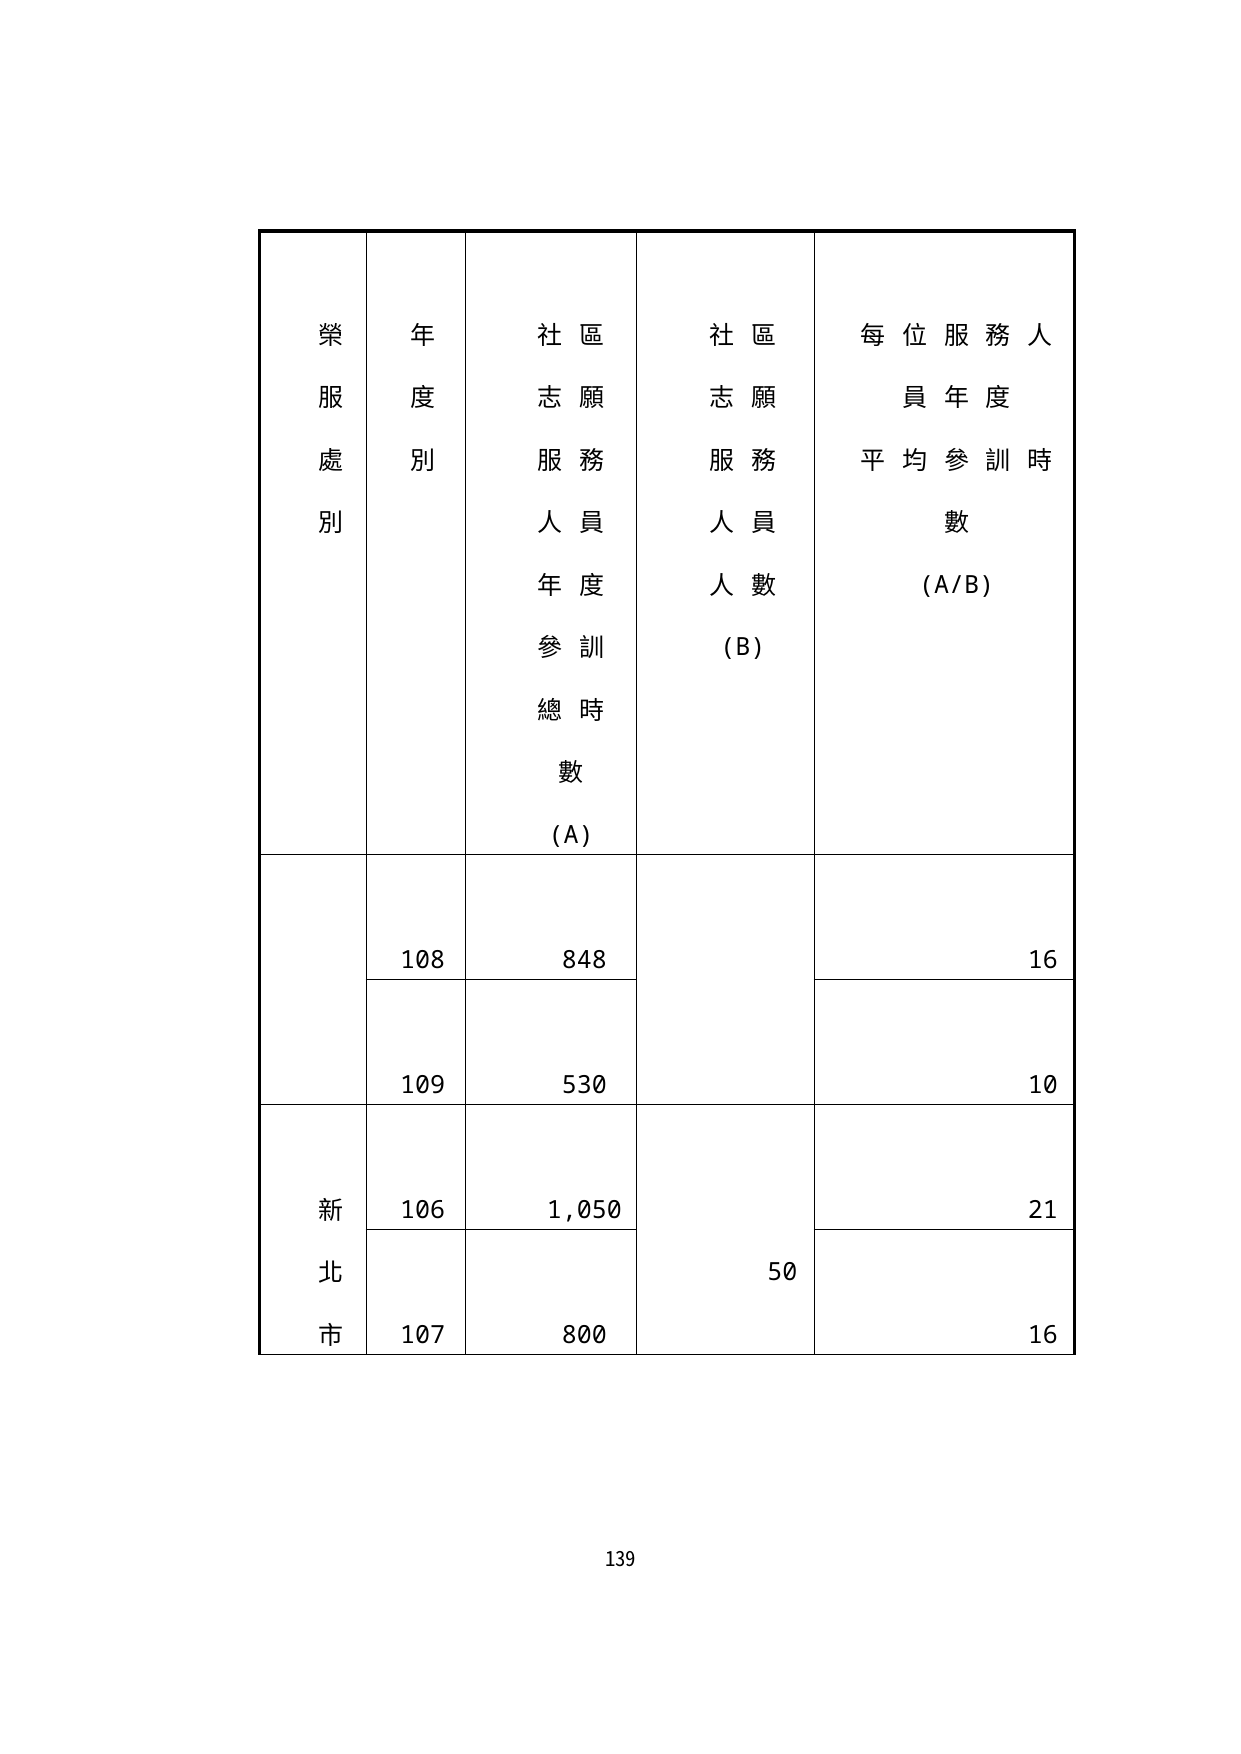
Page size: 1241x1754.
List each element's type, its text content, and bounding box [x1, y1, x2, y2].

table_cell 16 [815, 855, 1073, 979]
table_cell 新北市 [261, 1105, 366, 1354]
table_cell [261, 855, 366, 1104]
table_header 社區志願 服務人員人數 (B) [637, 233, 814, 854]
table_cell 800 [466, 1230, 636, 1354]
table_cell [637, 855, 814, 1104]
table_cell 16 [815, 1230, 1073, 1354]
table_header 榮服 處別 [261, 233, 366, 854]
table_cell 109 [367, 980, 465, 1104]
table_cell 108 [367, 855, 465, 979]
table_cell 530 [466, 980, 636, 1104]
table_cell 106 [367, 1105, 465, 1229]
table_cell 21 [815, 1105, 1073, 1229]
table_header 社區志願服務人員年度參訓總時數 (A) [466, 233, 636, 854]
table_header 每位服務人員年度 平均參訓時數 (A/B) [815, 233, 1073, 854]
table_header 年度別 [367, 233, 465, 854]
table_cell 1,050 [466, 1105, 636, 1229]
table_cell 10 [815, 980, 1073, 1104]
table_cell 107 [367, 1230, 465, 1354]
table_cell 50 [637, 1105, 814, 1354]
table_cell 848 [466, 855, 636, 979]
